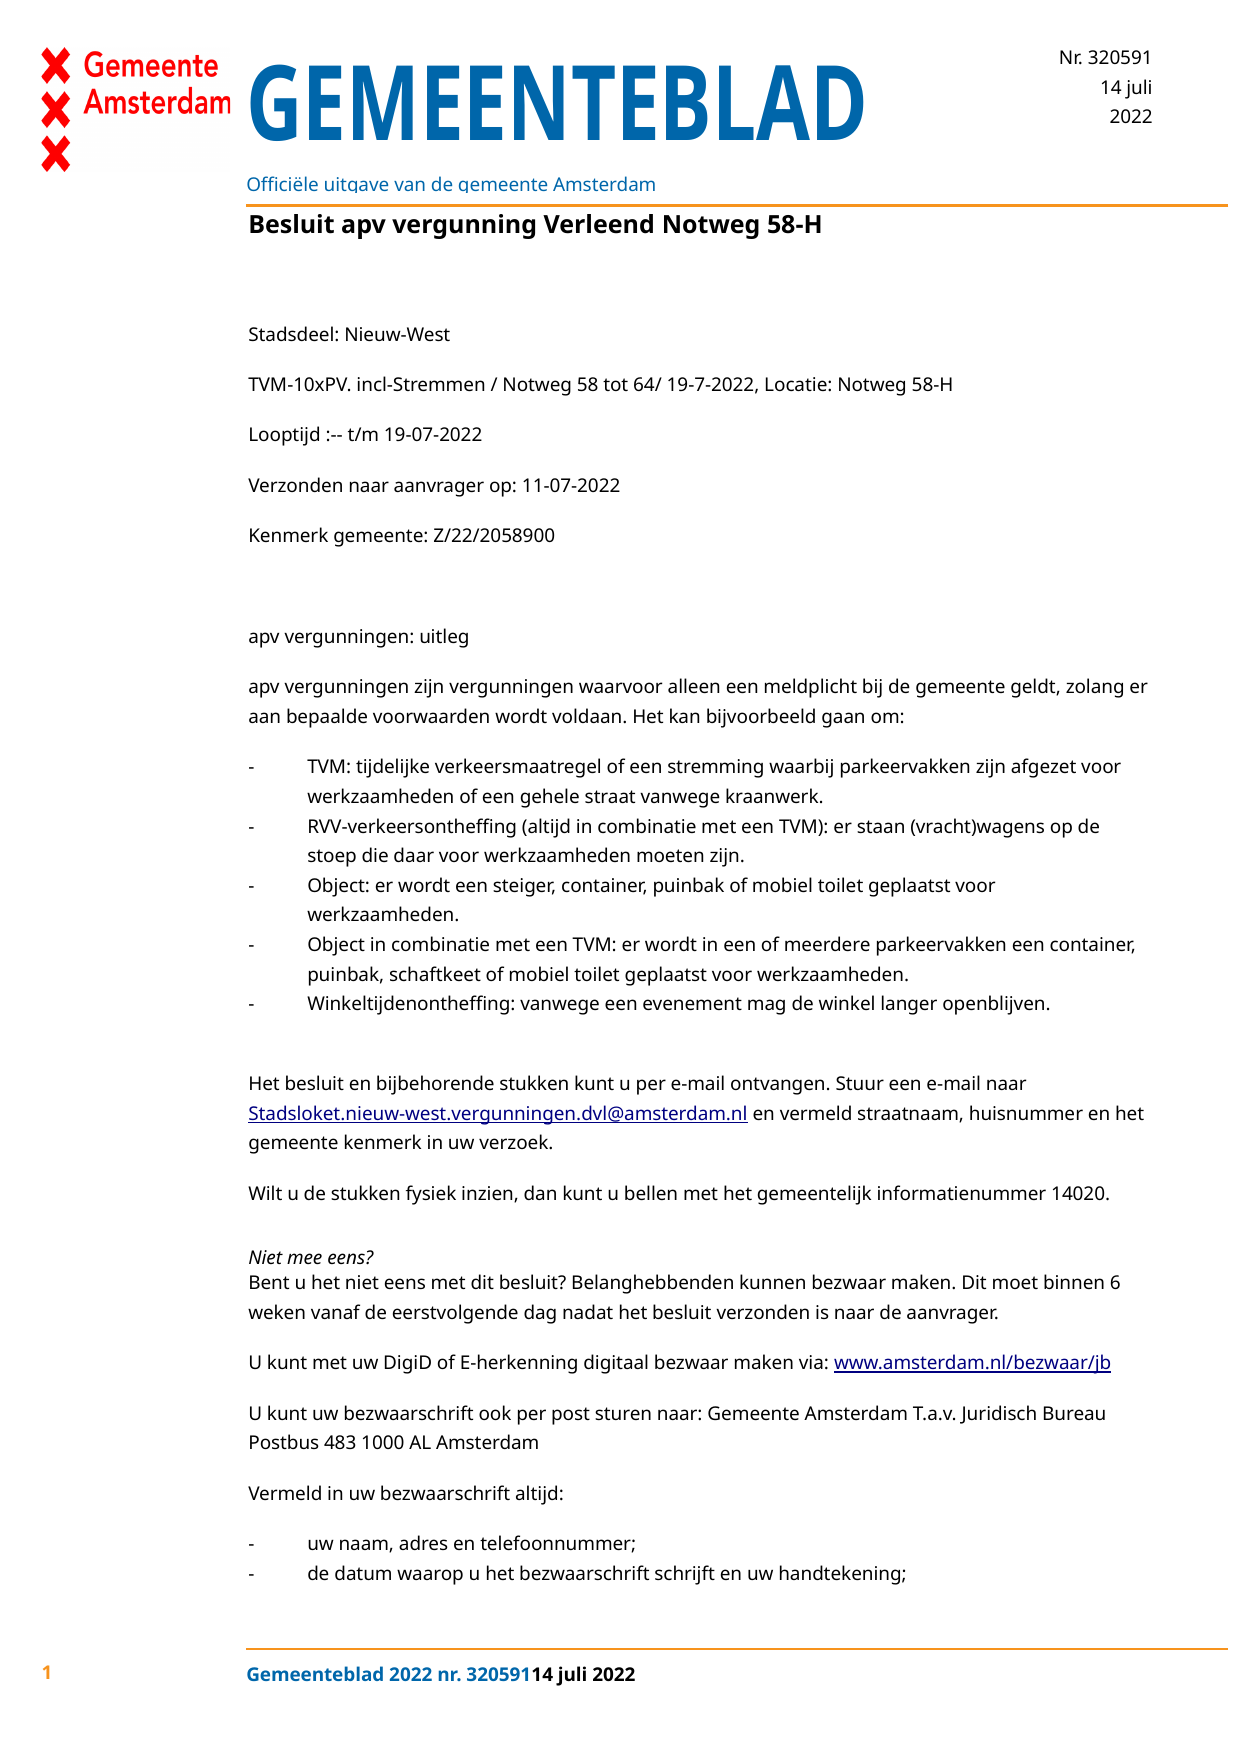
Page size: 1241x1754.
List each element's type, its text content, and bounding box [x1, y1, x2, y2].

text Wilt u de stukken fysiek inzien, dan kunt u bellen met het gemeentelijk informatienummer 14020. [248, 1180, 1152, 1206]
text Bent u het niet eens met dit besluit? Belanghebbenden kunnen bezwaar maken. Dit moet binnen 6 weken vanaf de eerstvolgende dag nadat het besluit verzonden is naar de aanvrager. [248, 1269, 1152, 1325]
text Stadsdeel: Nieuw-West [248, 321, 1152, 346]
list RVV-verkeersontheffing (altijd in combinatie met een TVM): er staan (vracht)wagens op de stoep die daar voor werkzaamheden moeten zijn. [248, 813, 1152, 868]
list de datum waarop u het bezwaarschrift schrijft en uw handtekening; [248, 1560, 1152, 1586]
picture [41, 47, 231, 172]
text Verzonden naar aanvrager op: 11-07-2022 [248, 472, 1152, 498]
text Het besluit en bijbehorende stukken kunt u per e-mail ontvangen. Stuur een e-mail naar Stadsloket.nieuw-west.vergunningen.dvl@amsterdam.nl en vermeld straatnaam, huisnummer en het gemeente kenmerk in uw verzoek. [248, 1070, 1152, 1155]
list uw naam, adres en telefoonnummer; [248, 1530, 1152, 1556]
text TVM-10xPV. incl-Stremmen / Notweg 58 tot 64/ 19-7-2022, Locatie: Notweg 58-H [248, 371, 1152, 397]
text apv vergunningen: uitleg [248, 623, 1152, 649]
list Object: er wordt een steiger, container, puinbak of mobiel toilet geplaatst voor werkzaamheden. [248, 872, 1152, 927]
text Besluit apv vergunning Verleend Notweg 58-H [248, 207, 1152, 241]
text Looptijd :-- t/m 19-07-2022 [248, 422, 1152, 447]
text U kunt uw bezwaarschrift ook per post sturen naar: Gemeente Amsterdam T.a.v. Juridisch Bureau Postbus 483 1000 AL Amsterdam [248, 1400, 1152, 1455]
list Object in combinatie met een TVM: er wordt in een of meerdere parkeervakken een container, puinbak, schaftkeet of mobiel toilet geplaatst voor werkzaamheden. [248, 931, 1152, 986]
text Vermeld in uw bezwaarschrift altijd: [248, 1480, 1152, 1506]
text Niet mee eens? [248, 1244, 1152, 1269]
list TVM: tijdelijke verkeersmaatregel of een stremming waarbij parkeervakken zijn afgezet voor werkzaamheden of een gehele straat vanwege kraanwerk. [248, 754, 1152, 809]
text Kenmerk gemeente: Z/22/2058900 [248, 522, 1152, 548]
text apv vergunningen zijn vergunningen waarvoor alleen een meldplicht bij de gemeente geldt, zolang er aan bepaalde voorwaarden wordt voldaan. Het kan bijvoorbeeld gaan om: [248, 674, 1152, 729]
list Winkeltijdenontheffing: vanwege een evenement mag de winkel langer openblijven. [248, 990, 1152, 1016]
text U kunt met uw DigiD of E-herkenning digitaal bezwaar maken via: www.amsterdam.nl/bezwaar/jb [248, 1349, 1152, 1375]
